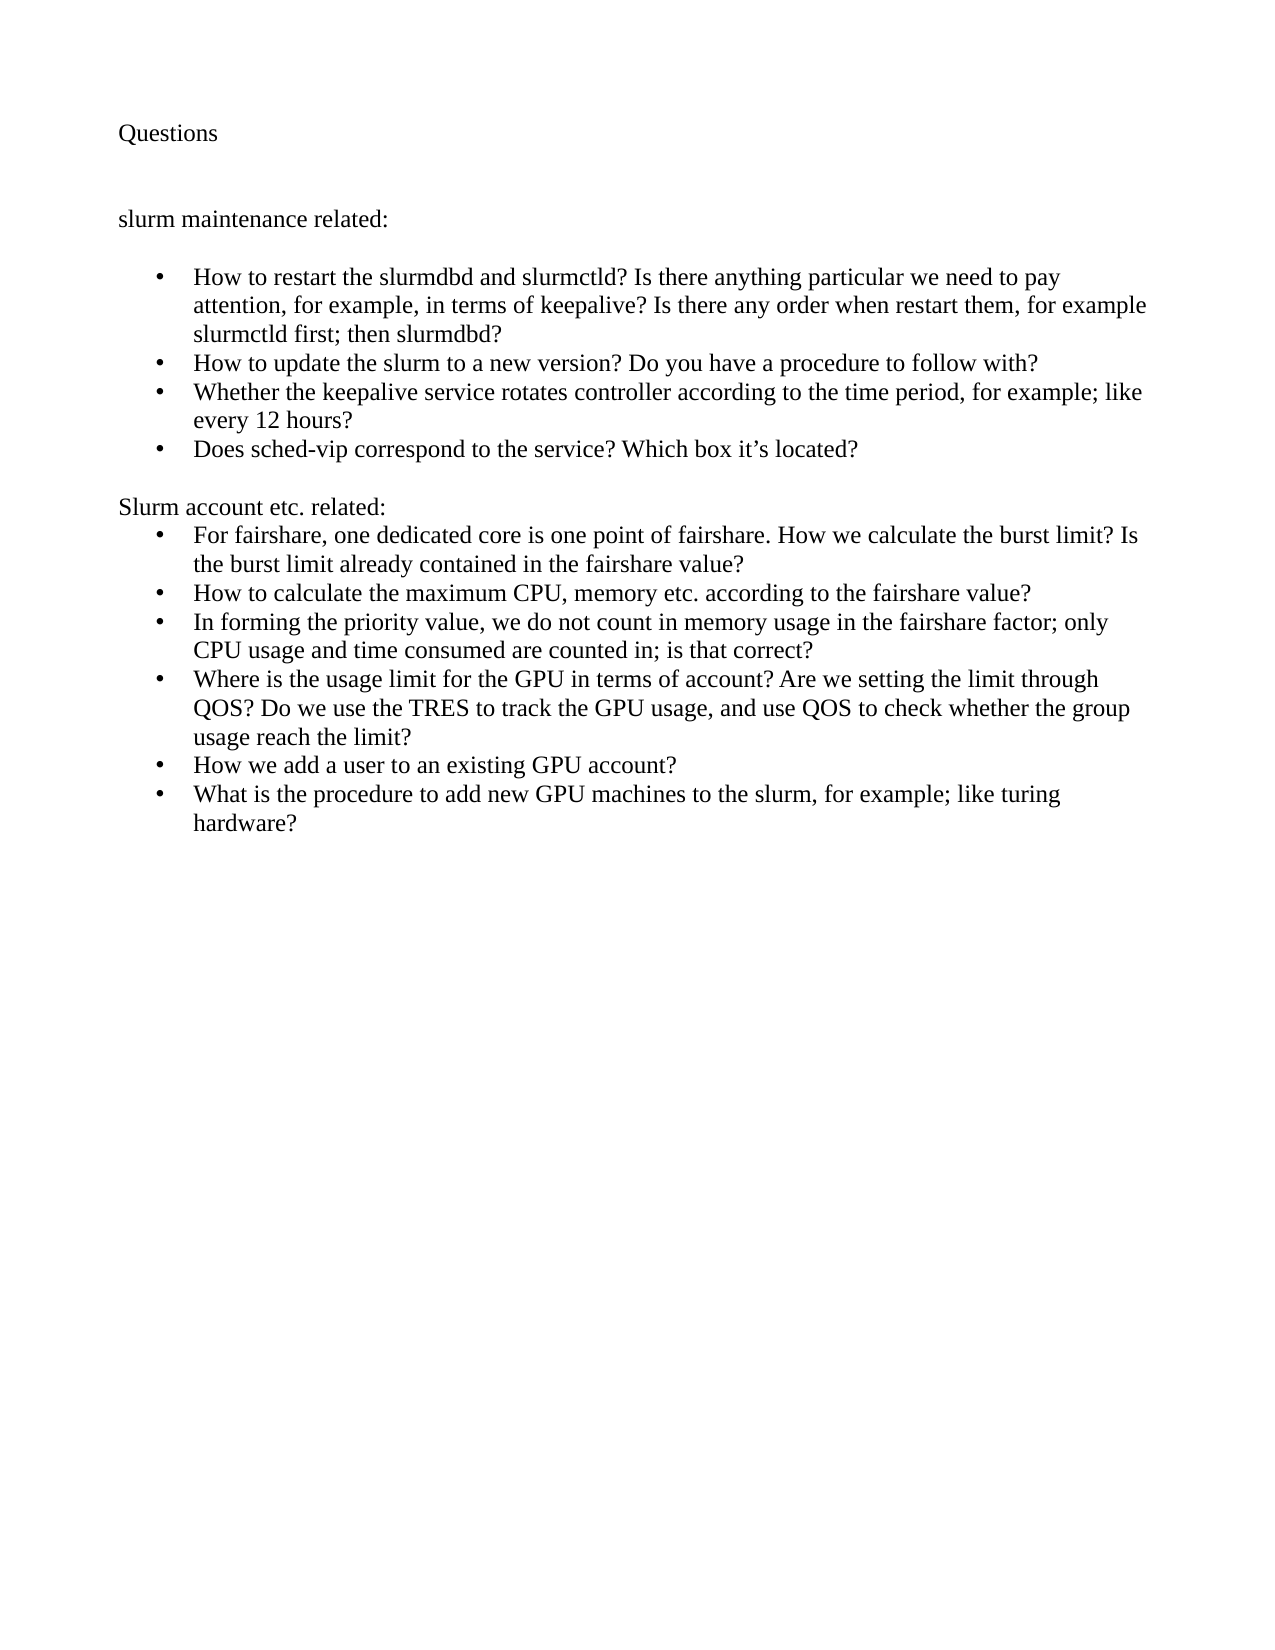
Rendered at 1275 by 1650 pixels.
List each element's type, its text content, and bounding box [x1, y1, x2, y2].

text Slurm account etc. related: [118, 492, 1157, 521]
text slurm maintenance related: [118, 204, 1157, 233]
list Whether the keepalive service rotates controller according to the time period, for example; like every 12 hours? [156, 377, 1157, 434]
list Does sched-vip correspond to the service? Which box it’s located? [156, 434, 1157, 463]
list How to update the slurm to a new version? Do you have a procedure to follow with? [156, 348, 1157, 377]
text Questions [118, 118, 1157, 147]
list What is the procedure to add new GPU machines to the slurm, for example; like turing hardware? [156, 779, 1157, 837]
list In forming the priority value, we do not count in memory usage in the fairshare factor; only CPU usage and time consumed are counted in; is that correct? [156, 607, 1157, 664]
list Where is the usage limit for the GPU in terms of account? Are we setting the limit through QOS? Do we use the TRES to track the GPU usage, and use QOS to check whether the group usage reach the limit? [156, 664, 1157, 751]
list How to restart the slurmdbd and slurmctld? Is there anything particular we need to pay attention, for example, in terms of keepalive? Is there any order when restart them, for example slurmctld first; then slurmdbd? [156, 262, 1157, 348]
list For fairshare, one dedicated core is one point of fairshare. How we calculate the burst limit? Is the burst limit already contained in the fairshare value? [156, 521, 1157, 578]
list How to calculate the maximum CPU, memory etc. according to the fairshare value? [156, 578, 1157, 607]
list How we add a user to an existing GPU account? [156, 751, 1157, 779]
